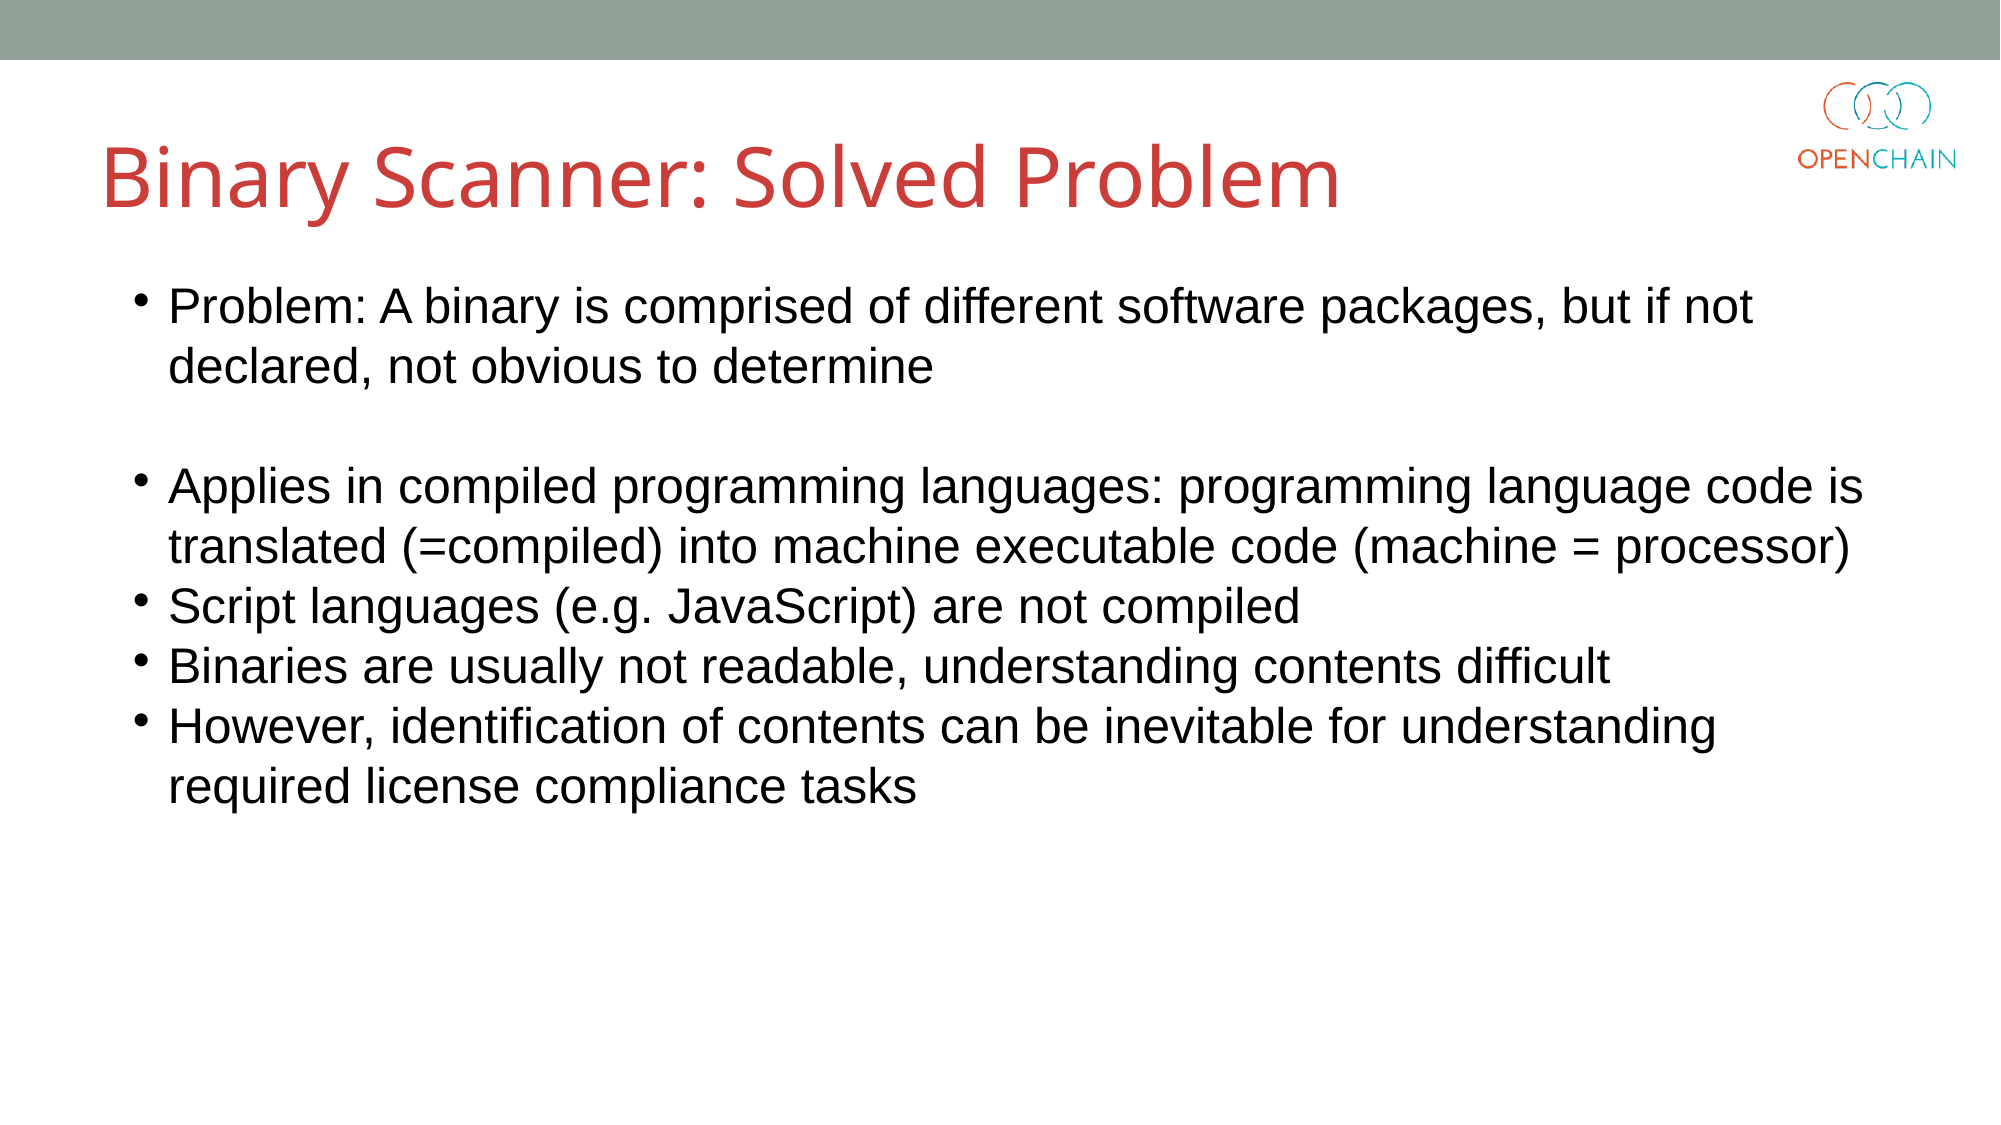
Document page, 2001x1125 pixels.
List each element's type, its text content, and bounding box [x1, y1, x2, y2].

text_box Binary Scanner: Solved Problem [99, 52, 1900, 225]
picture [1900, 82, 1955, 169]
text_box Problem: A binary is comprised of different software packages, but if not declared, not obvious to determine Applies in compiled programming languages: programming language code is translated (=compiled) into machine executable code (machine = processor) Script languages (e.g. JavaScript) are not compiled Binaries are usually not readable, understanding contents difficult However, identification of contents can be inevitable for understanding required license compliance tasks [117, 265, 1929, 1004]
